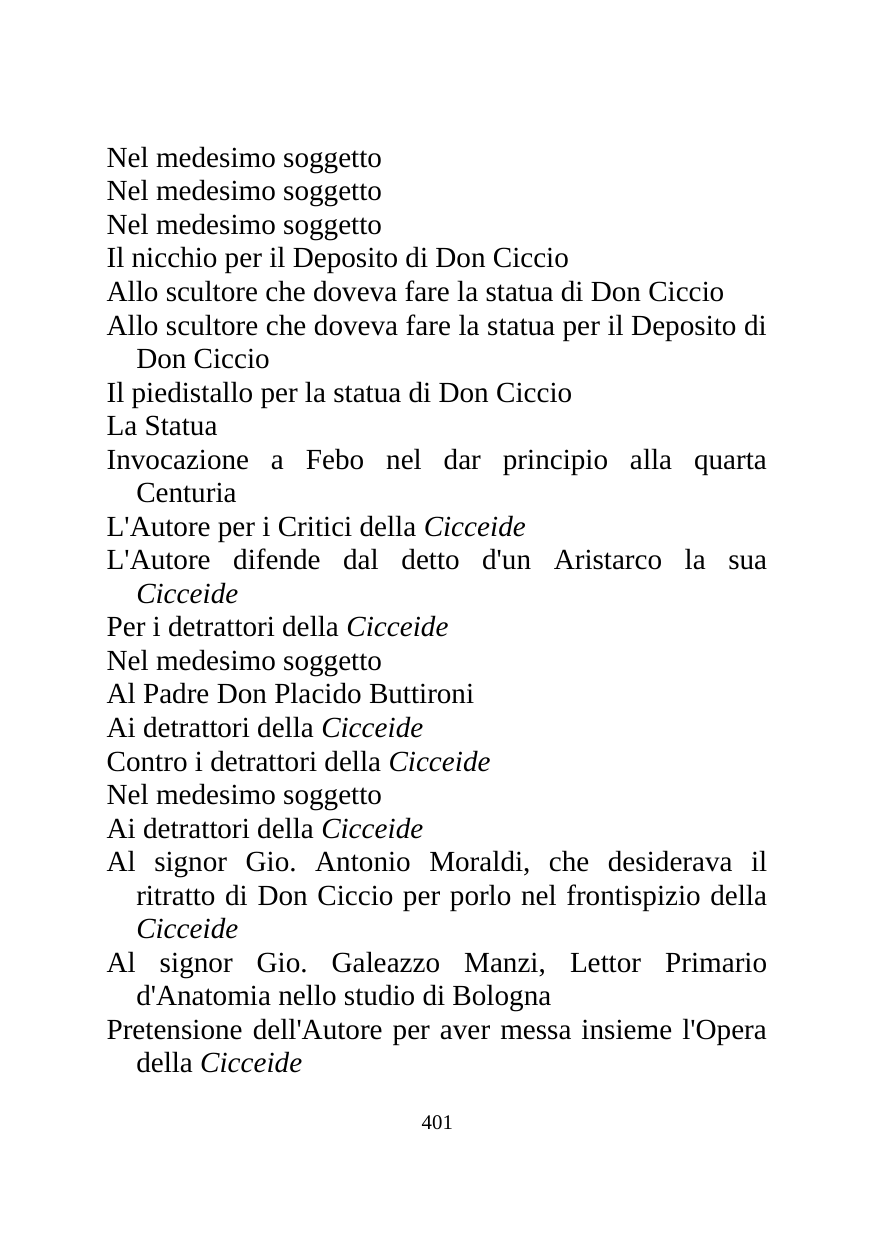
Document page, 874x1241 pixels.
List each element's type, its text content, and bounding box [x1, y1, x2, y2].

text Il piedistallo per la statua di Don Ciccio [106, 375, 768, 408]
text Al signor Gio. Galeazzo Manzi, Lettor Primario d'Anatomia nello studio di Bologna [106, 945, 768, 1012]
text L'Autore per i Critici della Cicceide [106, 509, 768, 542]
text Al signor Gio. Antonio Moraldi, che desiderava il ritratto di Don Ciccio per porlo nel frontispizio della Cicceide [106, 844, 768, 945]
text L'Autore difende dal detto d'un Aristarco la sua Cicceide [106, 542, 768, 609]
text Il nicchio per il Deposito di Don Ciccio [106, 241, 768, 274]
text Allo scultore che doveva fare la statua di Don Ciccio [106, 274, 768, 308]
text Nel medesimo soggetto [106, 777, 768, 811]
text Contro i detrattori della Cicceide [106, 744, 768, 777]
text Nel medesimo soggetto [106, 173, 768, 207]
text Pretensione dell'Autore per aver messa insieme l'Opera della Cicceide [106, 1012, 768, 1079]
text La Statua [106, 408, 768, 442]
text Al Padre Don Placido Buttironi [106, 677, 768, 710]
text Per i detrattori della Cicceide [106, 609, 768, 643]
text Invocazione a Febo nel dar principio alla quarta Centuria [106, 442, 768, 509]
text Allo scultore che doveva fare la statua per il Deposito di Don Ciccio [106, 308, 768, 375]
text Ai detrattori della Cicceide [106, 710, 768, 744]
text Ai detrattori della Cicceide [106, 811, 768, 844]
text Nel medesimo soggetto [106, 207, 768, 241]
text Nel medesimo soggetto [106, 140, 768, 173]
text Nel medesimo soggetto [106, 643, 768, 677]
